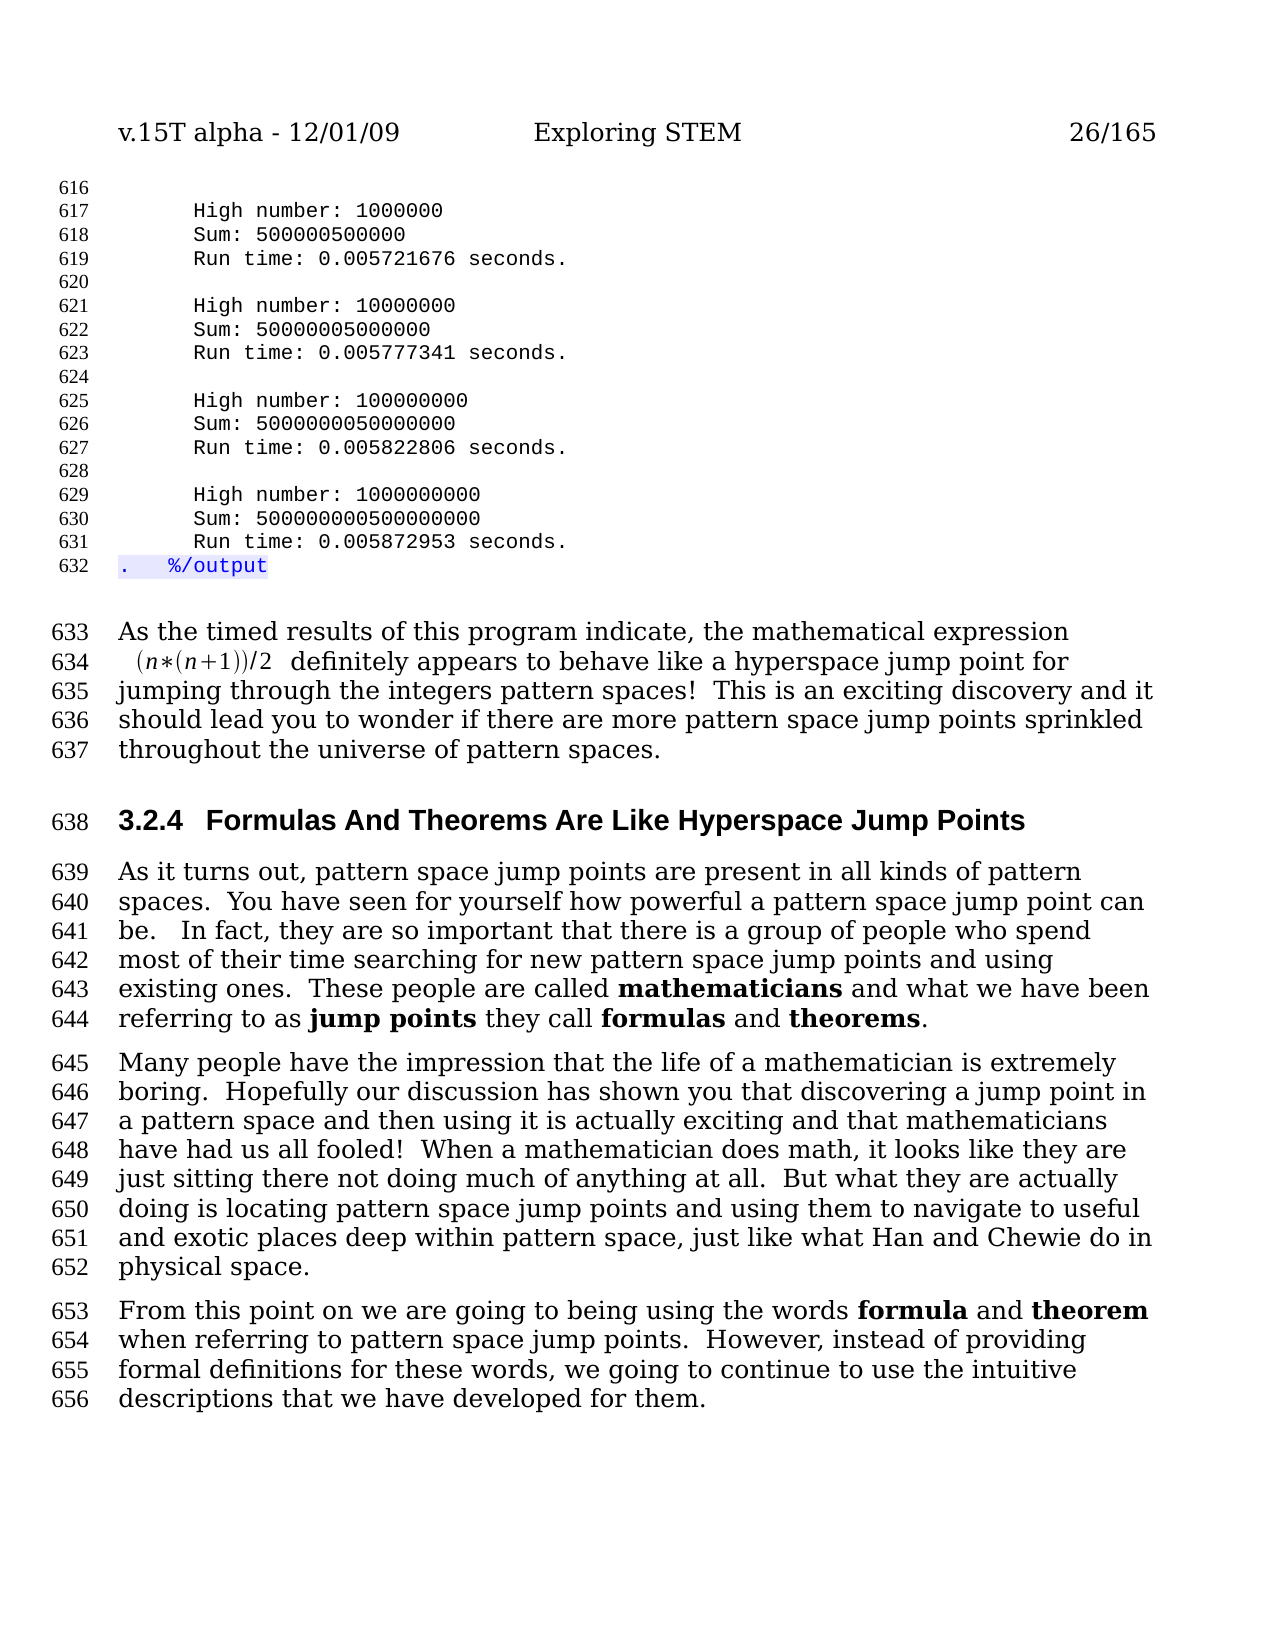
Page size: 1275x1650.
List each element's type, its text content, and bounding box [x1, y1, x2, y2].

text . %/output [118, 555, 1157, 579]
subtitle Formulas And Theorems Are Like Hyperspace Jump Points [118, 803, 1157, 837]
text High number: 1000000 [118, 200, 1157, 224]
text As it turns out, pattern space jump points are present in all kinds of pattern spaces. You have seen for yourself how powerful a pattern space jump point can be. In fact, they are so important that there is a group of people who spend most of their time searching for new pattern space jump points and using existing ones. These people are called mathematicians and what we have been referring to as jump points they call formulas and theorems. [118, 857, 1157, 1033]
text Run time: 0.005721676 seconds. [118, 248, 1157, 271]
text Many people have the impression that the life of a mathematician is extremely boring. Hopefully our discussion has shown you that discovering a jump point in a pattern space and then using it is actually exciting and that mathematicians have had us all fooled! When a mathematician does math, it looks like they are just sitting there not doing much of anything at all. But what they are actually doing is locating pattern space jump points and using them to navigate to useful and exotic places deep within pattern space, just like what Han and Chewie do in physical space. [118, 1048, 1157, 1281]
text Run time: 0.005872953 seconds. [118, 531, 1157, 555]
text Run time: 0.005777341 seconds. [118, 342, 1157, 366]
text As the timed results of this program indicate, the mathematical expressiondefinitely appears to behave like a hyperspace jump point for jumping through the integers pattern spaces! This is an exciting discovery and it should lead you to wonder if there are more pattern space jump points sprinkled throughout the universe of pattern spaces. [118, 617, 1157, 764]
text Sum: 500000000500000000 [118, 508, 1157, 531]
text High number: 10000000 [118, 295, 1157, 319]
text Run time: 0.005822806 seconds. [118, 437, 1157, 461]
text Sum: 500000500000 [118, 224, 1157, 248]
text Sum: 5000000050000000 [118, 413, 1157, 437]
text Sum: 50000005000000 [118, 319, 1157, 342]
text High number: 1000000000 [118, 484, 1157, 508]
text From this point on we are going to being using the words formula and theorem when referring to pattern space jump points. However, instead of providing formal definitions for these words, we going to continue to use the intuitive descriptions that we have developed for them. [118, 1296, 1157, 1413]
text High number: 100000000 [118, 389, 1157, 413]
